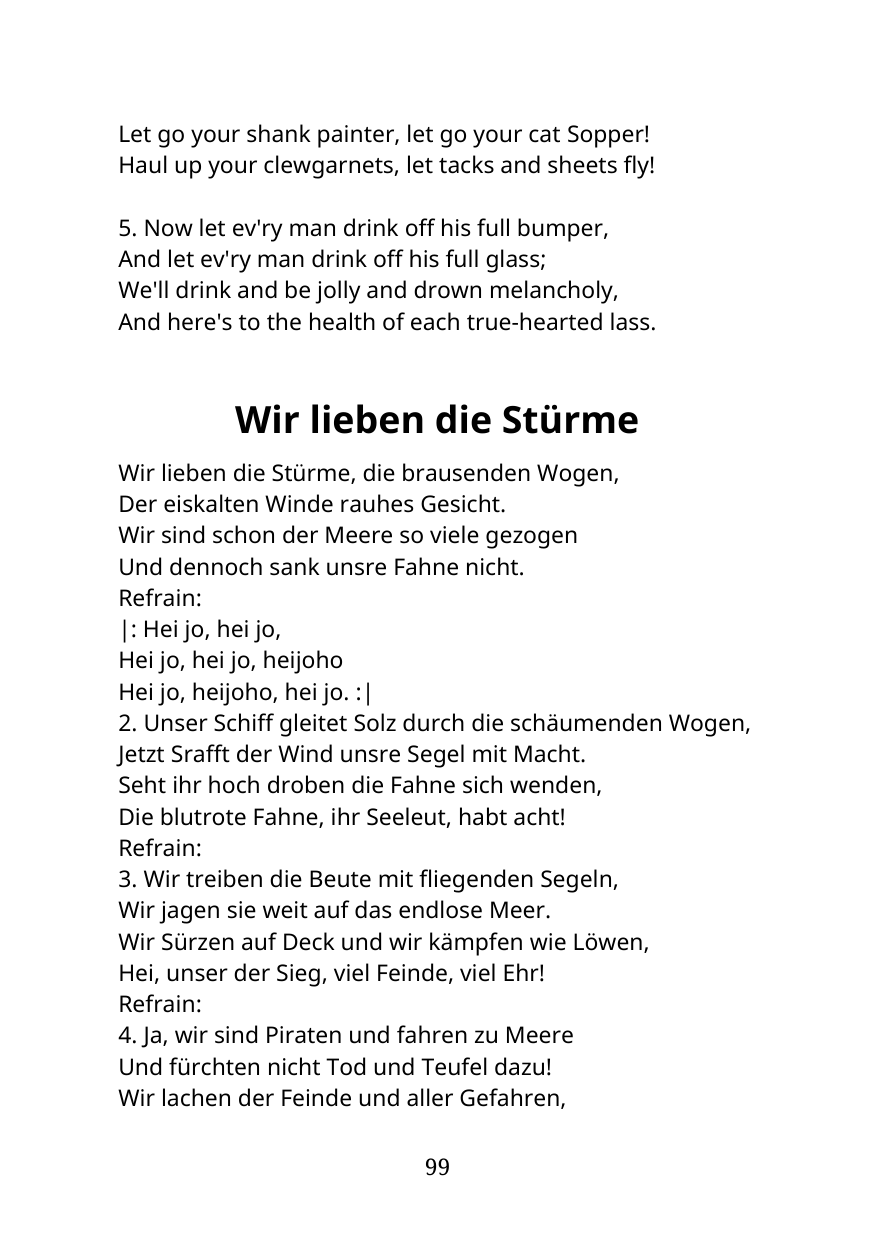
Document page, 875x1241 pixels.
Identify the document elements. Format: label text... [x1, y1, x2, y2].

text Und fürchten nicht Tod und Teufel dazu! [118, 1050, 756, 1082]
text Refrain: [118, 832, 756, 863]
text Und dennoch sank unsre Fahne nicht. [118, 550, 756, 582]
text Die blutrote Fahne, ihr Seeleut, habt acht! [118, 800, 756, 832]
text 5. Now let ev'ry man drink off his full bumper, [118, 212, 756, 243]
text Der eiskalten Winde rauhes Gesicht. [118, 488, 756, 519]
text 4. Ja, wir sind Piraten und fahren zu Meere [118, 1019, 756, 1050]
text Jetzt Srafft der Wind unsre Segel mit Macht. [118, 738, 756, 769]
text 3. Wir treiben die Beute mit fliegenden Segeln, [118, 863, 756, 894]
text Wir jagen sie weit auf das endlose Meer. [118, 894, 756, 925]
text Wir lachen der Feinde und aller Gefahren, [118, 1082, 756, 1113]
subtitle Wir lieben die Stürme [118, 393, 756, 444]
text 2. Unser Schiff gleitet Solz durch die schäumenden Wogen, [118, 707, 756, 738]
text Wir Sürzen auf Deck und wir kämpfen wie Löwen, [118, 925, 756, 957]
text |: Hei jo, hei jo, [118, 613, 756, 644]
text And let ev'ry man drink off his full glass; [118, 243, 756, 274]
text Seht ihr hoch droben die Fahne sich wenden, [118, 769, 756, 800]
text Hei jo, hei jo, heijoho [118, 644, 756, 675]
text Hei jo, heijoho, hei jo. :| [118, 675, 756, 707]
text Wir lieben die Stürme, die brausenden Wogen, [118, 457, 756, 488]
text Refrain: [118, 582, 756, 613]
text Haul up your clewgarnets, let tacks and sheets fly! [118, 149, 756, 181]
text We'll drink and be jolly and drown melancholy, [118, 274, 756, 306]
text Let go your shank painter, let go your cat Sopper! [118, 118, 756, 149]
text And here's to the health of each true-hearted lass. [118, 306, 756, 337]
text Refrain: [118, 988, 756, 1019]
text Hei, unser der Sieg, viel Feinde, viel Ehr! [118, 957, 756, 988]
text Wir sind schon der Meere so viele gezogen [118, 519, 756, 550]
